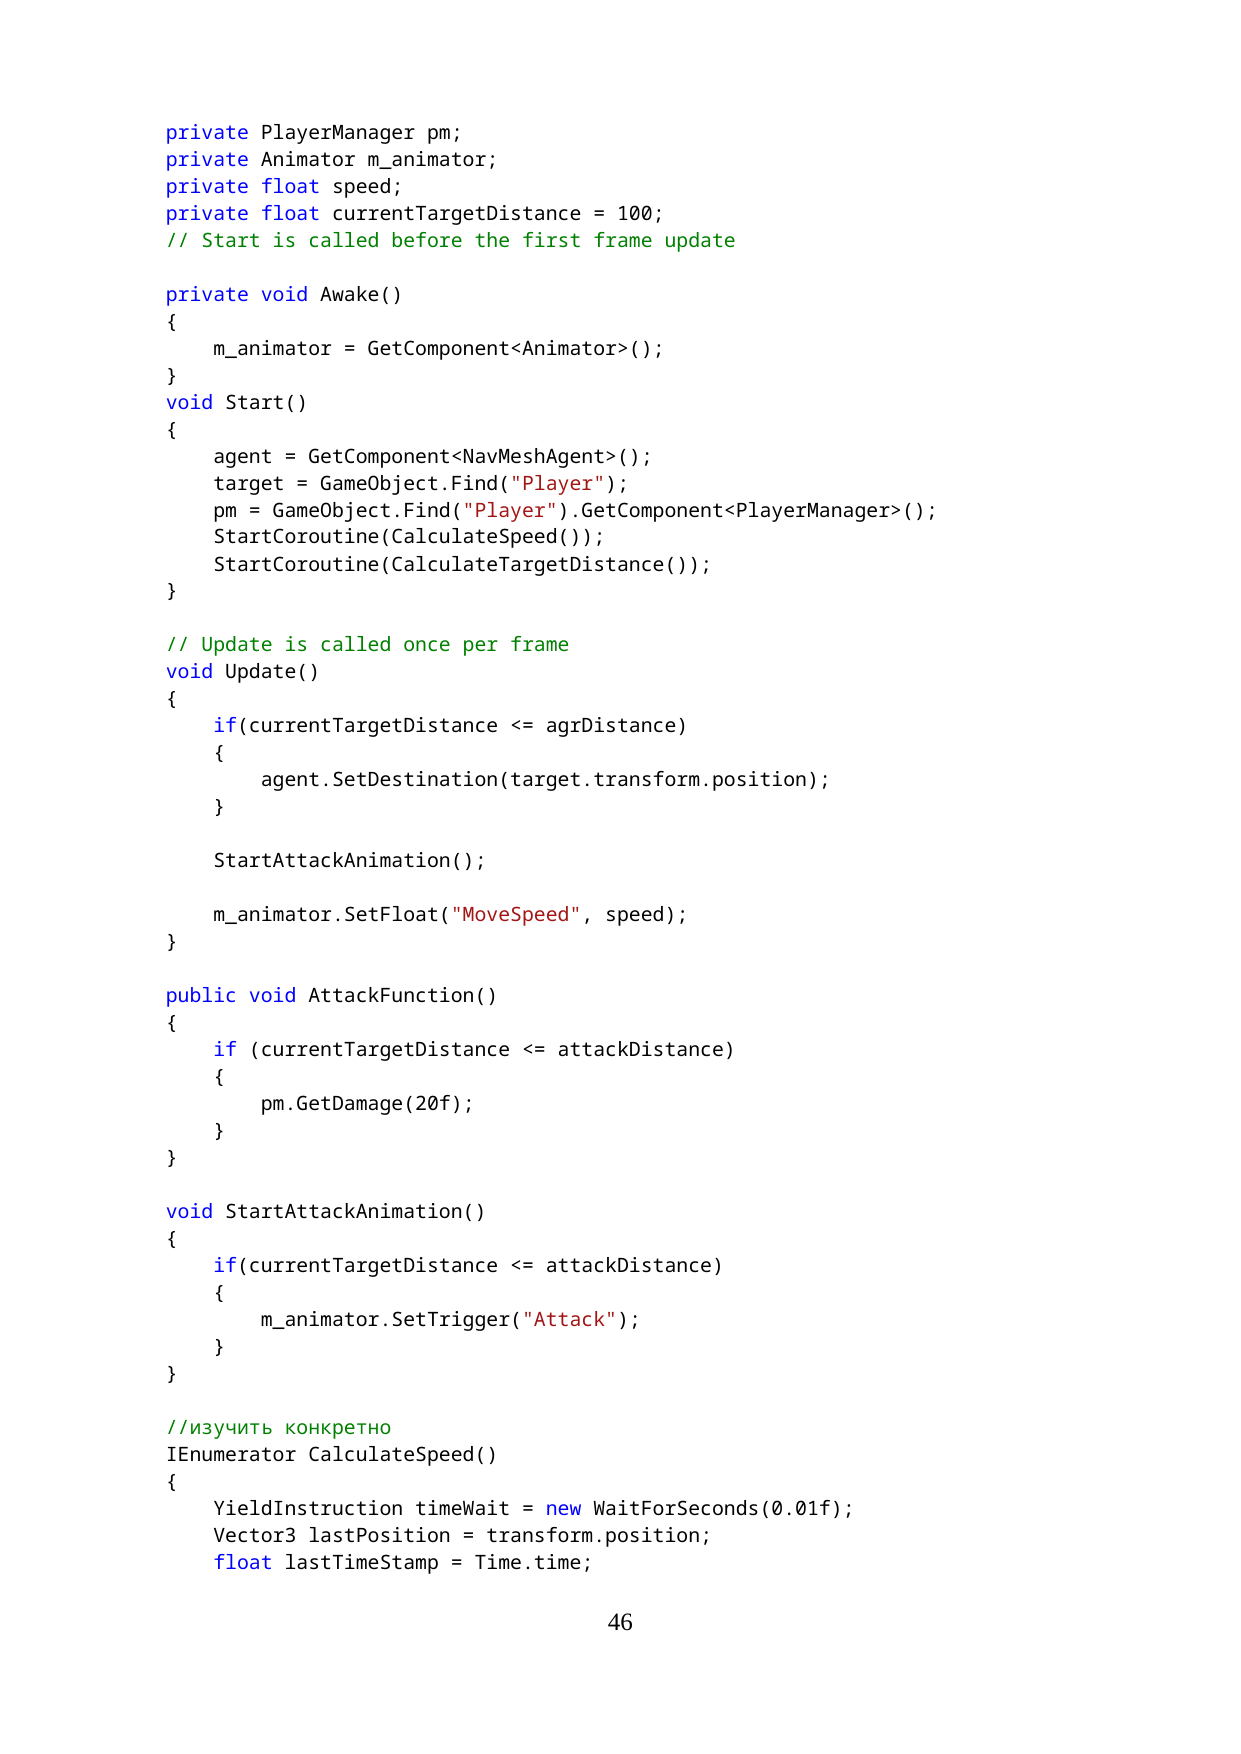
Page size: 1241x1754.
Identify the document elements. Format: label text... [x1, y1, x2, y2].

text private Animator m_animator; [118, 145, 1122, 172]
text private float currentTargetDistance = 100; [118, 199, 1122, 226]
text { [118, 415, 1122, 442]
text StartCoroutine(CalculateSpeed()); [118, 523, 1122, 550]
text { [118, 739, 1122, 766]
text if(currentTargetDistance <= agrDistance) [118, 712, 1122, 739]
text } [118, 1359, 1122, 1386]
text { [118, 685, 1122, 712]
text } [118, 793, 1122, 819]
text StartCoroutine(CalculateTargetDistance()); [118, 550, 1122, 577]
text if(currentTargetDistance <= attackDistance) [118, 1251, 1122, 1278]
text { [118, 1008, 1122, 1035]
text { [118, 1278, 1122, 1305]
text target = GameObject.Find("Player"); [118, 469, 1122, 496]
text IEnumerator CalculateSpeed() [118, 1440, 1122, 1467]
text Vector3 lastPosition = transform.position; [118, 1521, 1122, 1548]
text public void AttackFunction() [118, 981, 1122, 1008]
text private float speed; [118, 172, 1122, 199]
text pm.GetDamage(20f); [118, 1089, 1122, 1116]
text } [118, 1332, 1122, 1359]
text YieldInstruction timeWait = new WaitForSeconds(0.01f); [118, 1494, 1122, 1521]
text } [118, 361, 1122, 388]
text void StartAttackAnimation() [118, 1197, 1122, 1224]
text // Update is called once per frame [118, 631, 1122, 658]
text void Start() [118, 388, 1122, 415]
text m_animator.SetTrigger("Attack"); [118, 1305, 1122, 1332]
text void Update() [118, 658, 1122, 685]
text agent.SetDestination(target.transform.position); [118, 766, 1122, 793]
text } [118, 577, 1122, 604]
text } [118, 927, 1122, 954]
text pm = GameObject.Find("Player").GetComponent<PlayerManager>(); [118, 496, 1122, 523]
text m_animator = GetComponent<Animator>(); [118, 334, 1122, 361]
text agent = GetComponent<NavMeshAgent>(); [118, 442, 1122, 469]
text private void Awake() [118, 280, 1122, 307]
text { [118, 1062, 1122, 1089]
text { [118, 1224, 1122, 1251]
text // Start is called before the first frame update [118, 226, 1122, 253]
text m_animator.SetFloat("MoveSpeed", speed); [118, 901, 1122, 927]
text //изучить конкретно [118, 1413, 1122, 1440]
text { [118, 307, 1122, 334]
text StartAttackAnimation(); [118, 847, 1122, 873]
text { [118, 1467, 1122, 1494]
text } [118, 1116, 1122, 1143]
text if (currentTargetDistance <= attackDistance) [118, 1035, 1122, 1062]
text float lastTimeStamp = Time.time; [118, 1548, 1122, 1575]
text } [118, 1143, 1122, 1170]
text private PlayerManager pm; [118, 118, 1122, 145]
